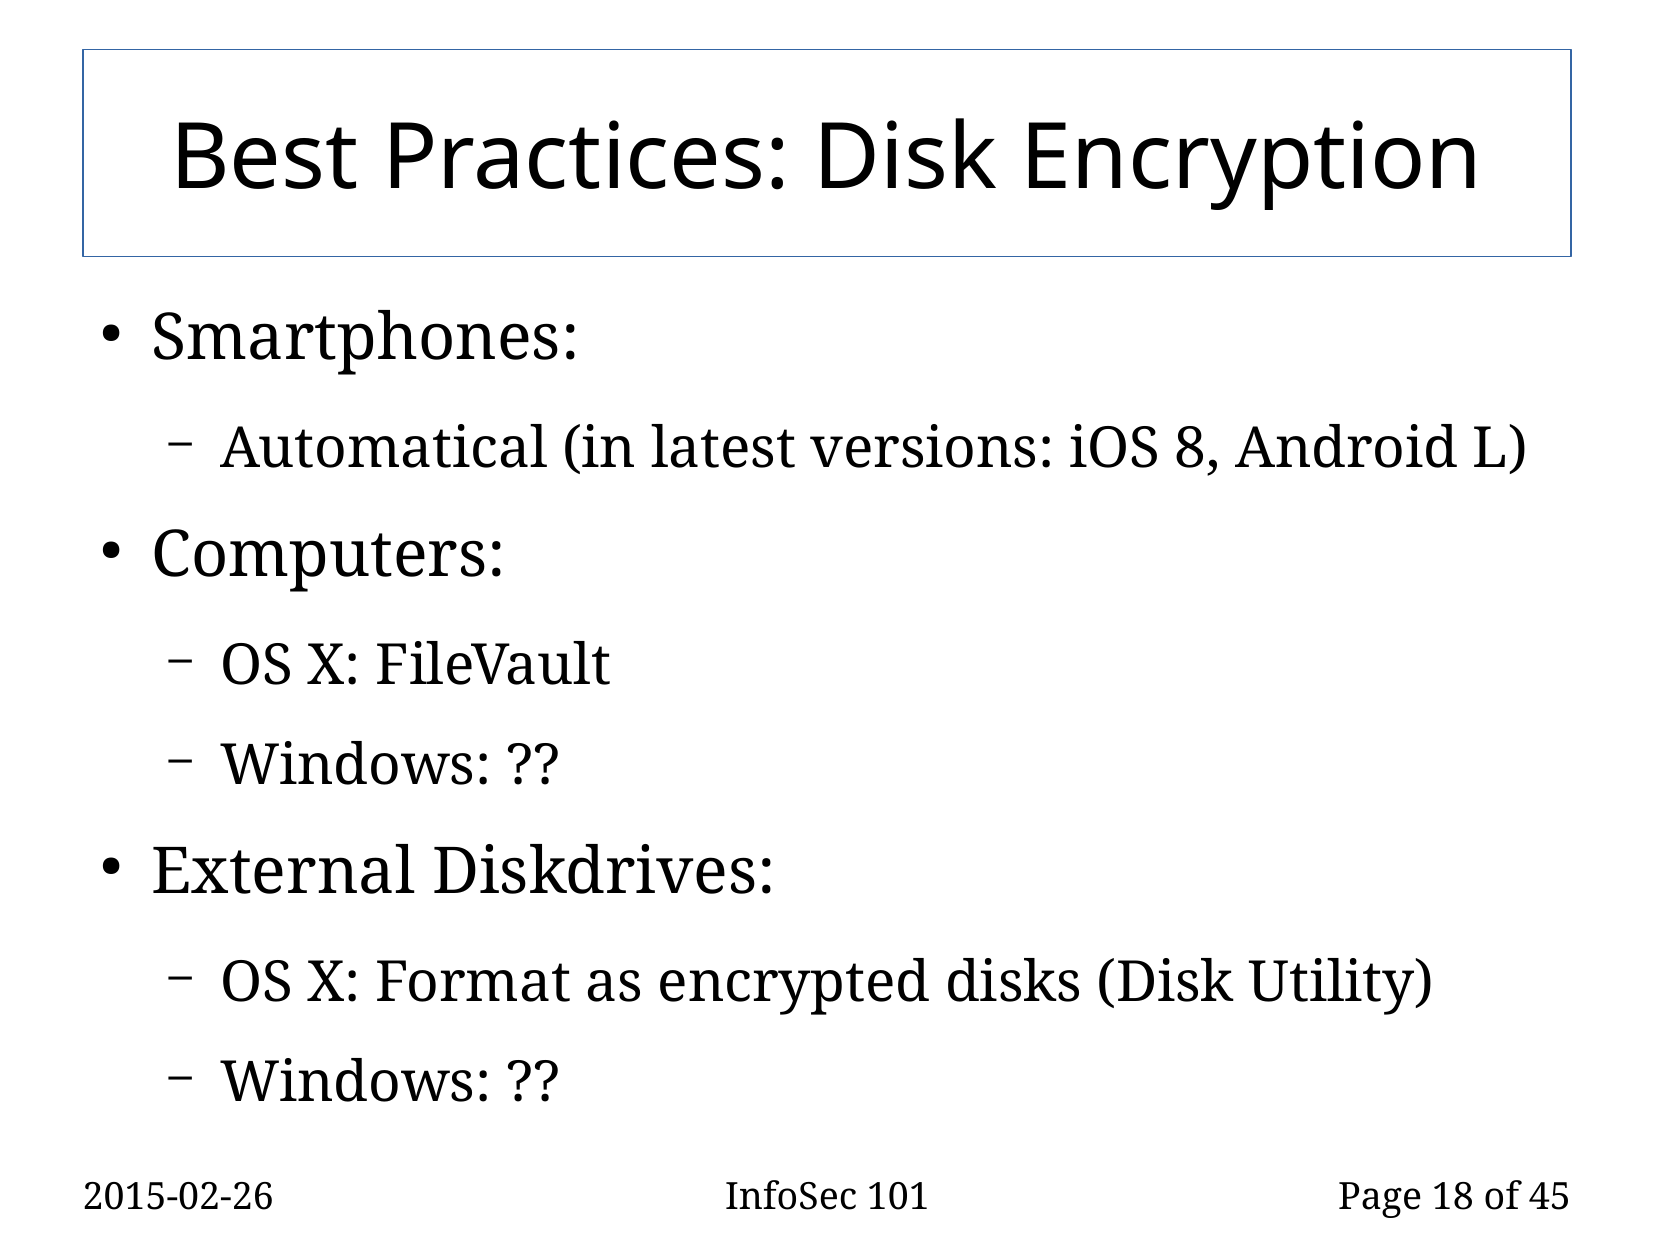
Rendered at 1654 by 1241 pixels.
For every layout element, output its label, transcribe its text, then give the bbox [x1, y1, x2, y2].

list Smartphones: Automatical (in latest versions: iOS 8, Android L) Computers: OS X: FileVault Windows: ?? External Diskdrives: OS X: Format as encrypted disks (Disk Utility) Windows: ?? [82, 290, 1571, 1126]
title Best Practices: Disk Encryption [82, 49, 1571, 257]
